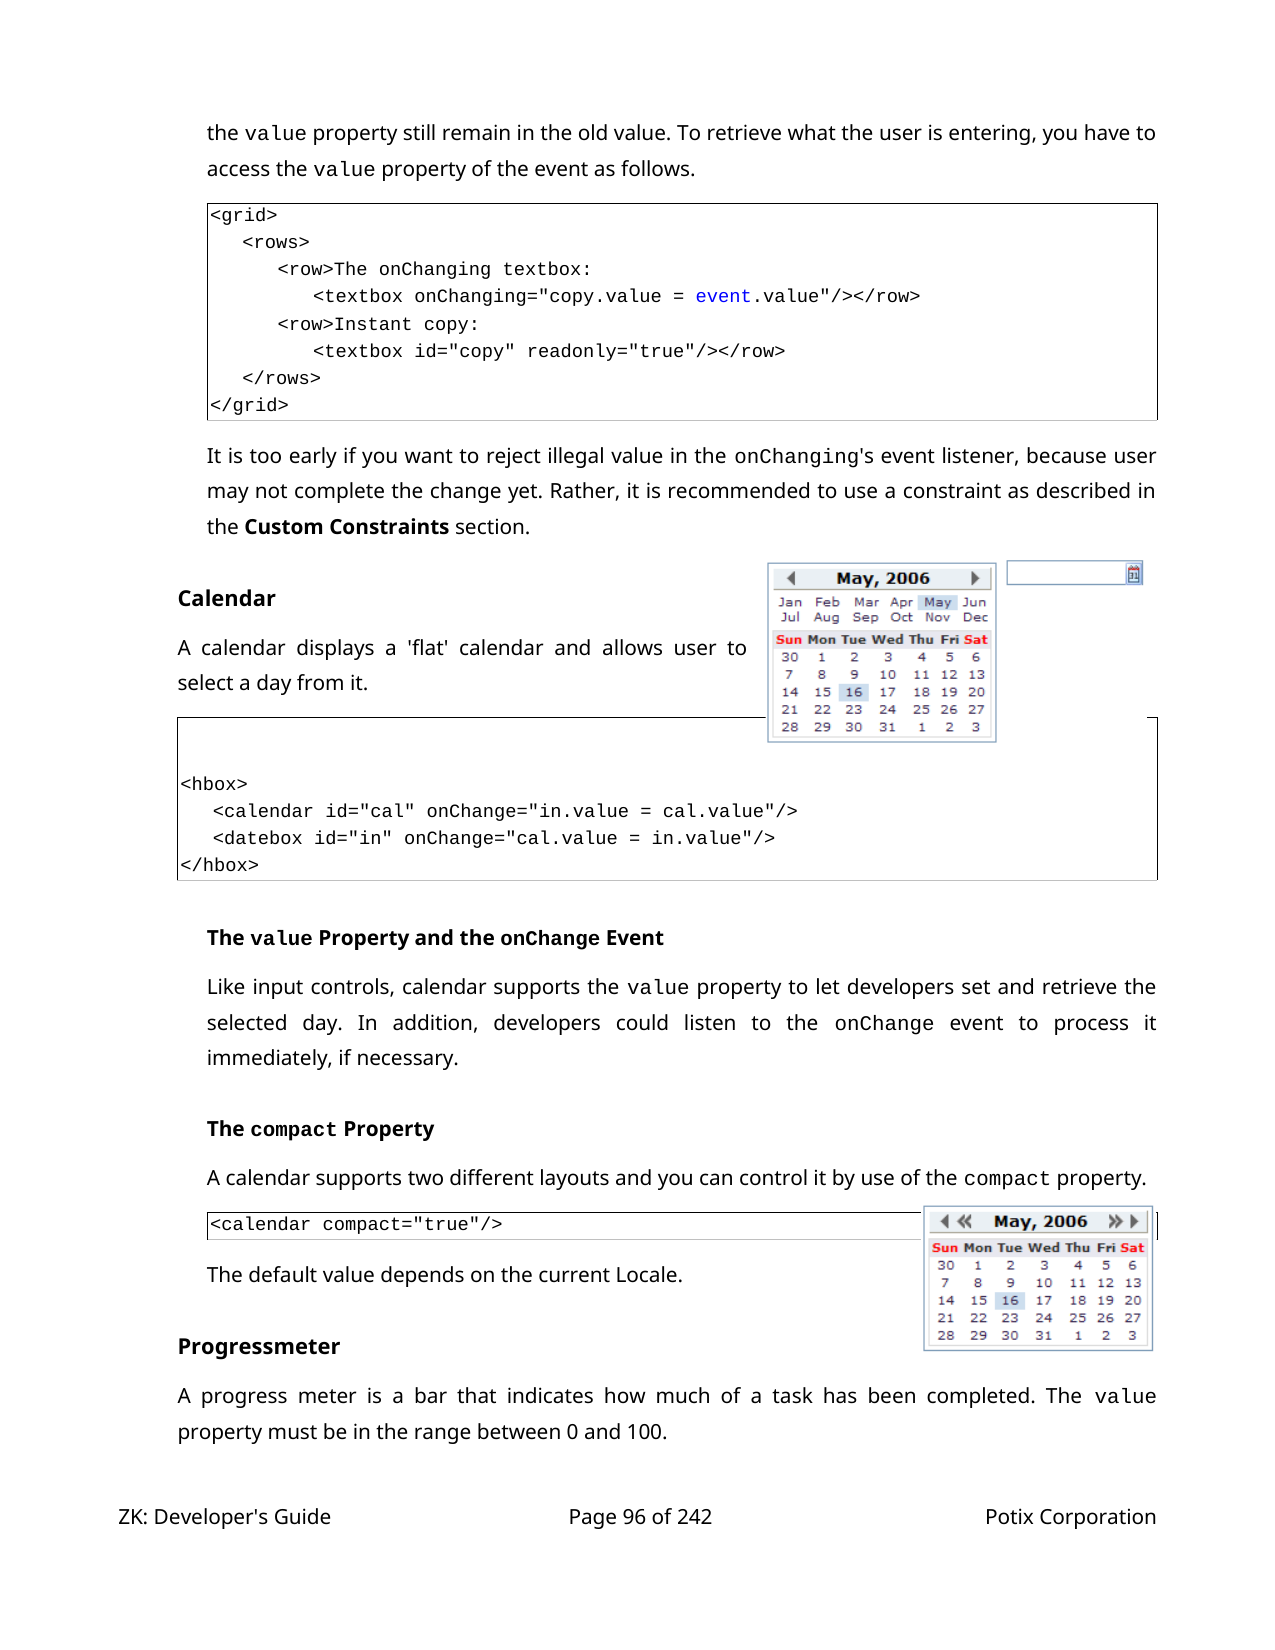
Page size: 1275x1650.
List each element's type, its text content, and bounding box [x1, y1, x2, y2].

text A calendar displays a 'flat' calendar and allows user to select a day from it. [177, 633, 765, 697]
text the value property still remain in the old value. To retrieve what the user is entering, you have to access the value property of the event as follows. [207, 118, 1157, 182]
text <calendar compact="true"/> [208, 1213, 921, 1239]
text Like input controls, calendar supports the value property to let developers set and retrieve the selected day. In addition, developers could listen to the onChange event to process it immediately, if necessary. [207, 972, 1157, 1071]
subtitle Calendar [177, 582, 765, 612]
text <grid> [208, 204, 1157, 227]
text <hbox> [178, 772, 1157, 796]
subtitle [1147, 582, 1157, 612]
text <datebox id="in" onChange="cal.value = in.value"/> [178, 826, 1157, 850]
text <textbox id="copy" readonly="true"/></row> [208, 339, 1157, 363]
text </rows> [208, 366, 1157, 390]
text </hbox> [178, 853, 1157, 880]
text <row>Instant copy: [208, 312, 1157, 336]
text The default value depends on the current Locale. [207, 1260, 921, 1288]
picture [921, 1202, 1157, 1355]
text <textbox onChanging="copy.value = event.value"/></row> [208, 284, 1157, 309]
text A calendar supports two different layouts and you can control it by use of the compact property. [207, 1163, 1157, 1192]
text A progress meter is a bar that indicates how much of a task has been completed. The value property must be in the range between 0 and 100. [177, 1381, 1157, 1445]
text It is too early if you want to reject illegal value in the onChanging's event listener, because user may not complete the change yet. Rather, it is recommended to use a constraint as described in the Custom Constraints section. [207, 441, 1157, 540]
picture [765, 559, 1147, 744]
subtitle The value Property and the onChange Event [207, 923, 1157, 951]
text <rows> [208, 230, 1157, 254]
text <calendar id="cal" onChange="in.value = cal.value"/> [178, 799, 1157, 823]
subtitle The compact Property [207, 1114, 1157, 1142]
subtitle Progressmeter [177, 1331, 1157, 1361]
text <row>The onChanging textbox: [208, 257, 1157, 281]
text </grid> [208, 393, 1157, 420]
